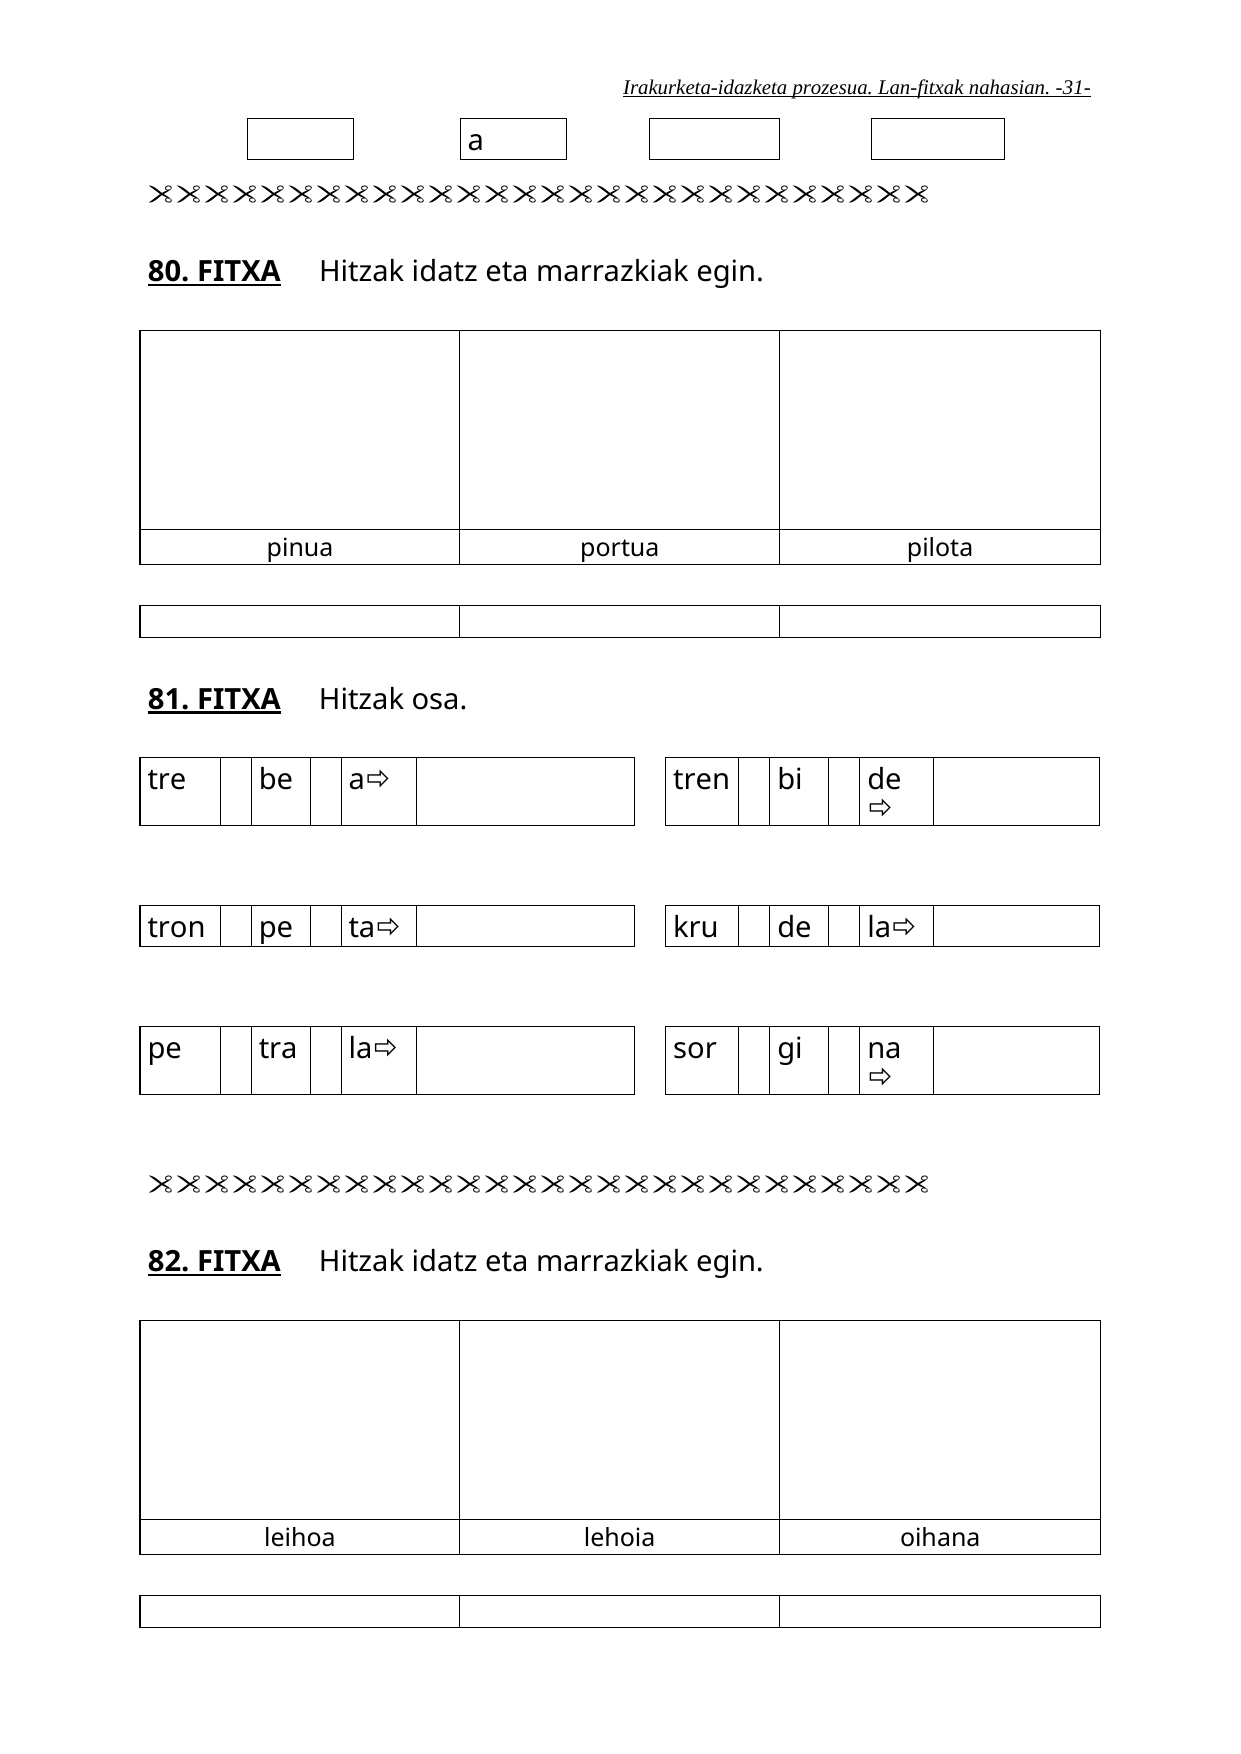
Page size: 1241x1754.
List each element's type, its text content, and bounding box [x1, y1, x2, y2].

table_cell [220, 947, 251, 1026]
text  [148, 1174, 1092, 1200]
table_cell [311, 906, 341, 946]
table_cell [460, 1555, 779, 1595]
table_cell [780, 1555, 1100, 1595]
table_header [934, 758, 1099, 824]
table_cell la [342, 1027, 416, 1093]
table_cell kru [666, 906, 738, 946]
table_cell [341, 826, 400, 905]
table_cell [739, 947, 770, 1026]
table_cell [140, 1555, 460, 1595]
table_cell [860, 826, 933, 905]
table_cell [400, 947, 421, 1026]
table_header [417, 758, 634, 824]
table_cell [933, 947, 1099, 1026]
table_cell pilota [780, 530, 1100, 564]
table_cell [417, 906, 634, 946]
table_cell [650, 119, 779, 159]
table_header [221, 758, 251, 824]
table_cell [770, 947, 829, 1026]
text 82. FITXA Hitzak idatz eta marrazkiak egin. [148, 1240, 1092, 1280]
table_cell [739, 1027, 769, 1093]
table_cell tra [252, 1027, 310, 1093]
table_cell [739, 906, 769, 946]
table_cell [341, 947, 400, 1026]
table_header be [252, 758, 310, 824]
table_header [460, 331, 779, 529]
table_header de [860, 758, 933, 824]
table_header [780, 331, 1100, 529]
table_cell [635, 1026, 665, 1093]
table_cell [221, 1027, 251, 1093]
text 80. FITXA Hitzak idatz eta marrazkiak egin. [148, 250, 1092, 290]
table_cell [140, 118, 247, 159]
table_header [460, 1321, 779, 1519]
table_cell portua [460, 530, 779, 564]
table_header tren [666, 758, 738, 824]
table_header [141, 1321, 459, 1519]
table_cell [354, 118, 460, 159]
table_cell [421, 947, 635, 1026]
table_cell de [770, 906, 828, 946]
table_cell [140, 565, 460, 605]
table_header [829, 758, 859, 824]
table_cell [860, 947, 933, 1026]
table_cell la [860, 906, 933, 946]
table_header [311, 758, 341, 824]
table_cell [635, 905, 665, 946]
table_header [739, 758, 769, 824]
table_cell [635, 946, 666, 1026]
table_cell [140, 826, 220, 905]
table_cell [567, 118, 649, 159]
table_cell leihoa [141, 1520, 459, 1554]
table_cell [310, 826, 341, 905]
table_cell [829, 826, 860, 905]
table_cell [310, 947, 341, 1026]
table_cell [460, 565, 779, 605]
table_cell [780, 606, 1100, 637]
table_cell [829, 906, 859, 946]
table_cell [934, 1027, 1099, 1093]
table_cell [221, 906, 251, 946]
table_cell ta [342, 906, 416, 946]
text 81. FITXA Hitzak osa. [148, 678, 1092, 718]
table_cell [635, 825, 666, 905]
table_cell [829, 1027, 859, 1093]
table_cell [739, 826, 770, 905]
table_cell [421, 826, 635, 905]
table_header a [342, 758, 416, 824]
table_cell [666, 826, 739, 905]
table_header tre [141, 758, 220, 824]
table_cell [251, 947, 310, 1026]
table_cell [460, 1596, 779, 1627]
table_header bi [770, 758, 828, 824]
table_cell [780, 565, 1100, 605]
table_cell [934, 906, 1099, 946]
table_cell sor [666, 1027, 738, 1093]
table_cell a [461, 119, 566, 159]
table_cell lehoia [460, 1520, 779, 1554]
table_cell [770, 826, 829, 905]
table_cell [780, 1596, 1100, 1627]
table_cell [141, 606, 459, 637]
table_cell gi [770, 1027, 828, 1093]
table_cell pinua [141, 530, 459, 564]
table_header [141, 331, 459, 529]
table_cell na [860, 1027, 933, 1093]
table_cell [829, 947, 860, 1026]
table_cell pe [141, 1027, 220, 1093]
table_cell [933, 826, 1099, 905]
table_cell [251, 826, 310, 905]
table_cell [417, 1027, 634, 1093]
table_cell tron [141, 906, 220, 946]
table_cell [1005, 118, 1099, 159]
text  [148, 184, 1092, 211]
table_cell [248, 119, 353, 159]
table_cell pe [252, 906, 310, 946]
table_cell [872, 119, 1004, 159]
table_cell [220, 826, 251, 905]
table_cell [400, 826, 421, 905]
table_header [780, 1321, 1100, 1519]
table_cell oihana [780, 1520, 1100, 1554]
table_cell [140, 947, 220, 1026]
table_header [635, 757, 665, 824]
table_cell [311, 1027, 341, 1093]
table_cell [141, 1596, 459, 1627]
table_cell [780, 118, 871, 159]
table_cell [460, 606, 779, 637]
table_cell [666, 947, 739, 1026]
